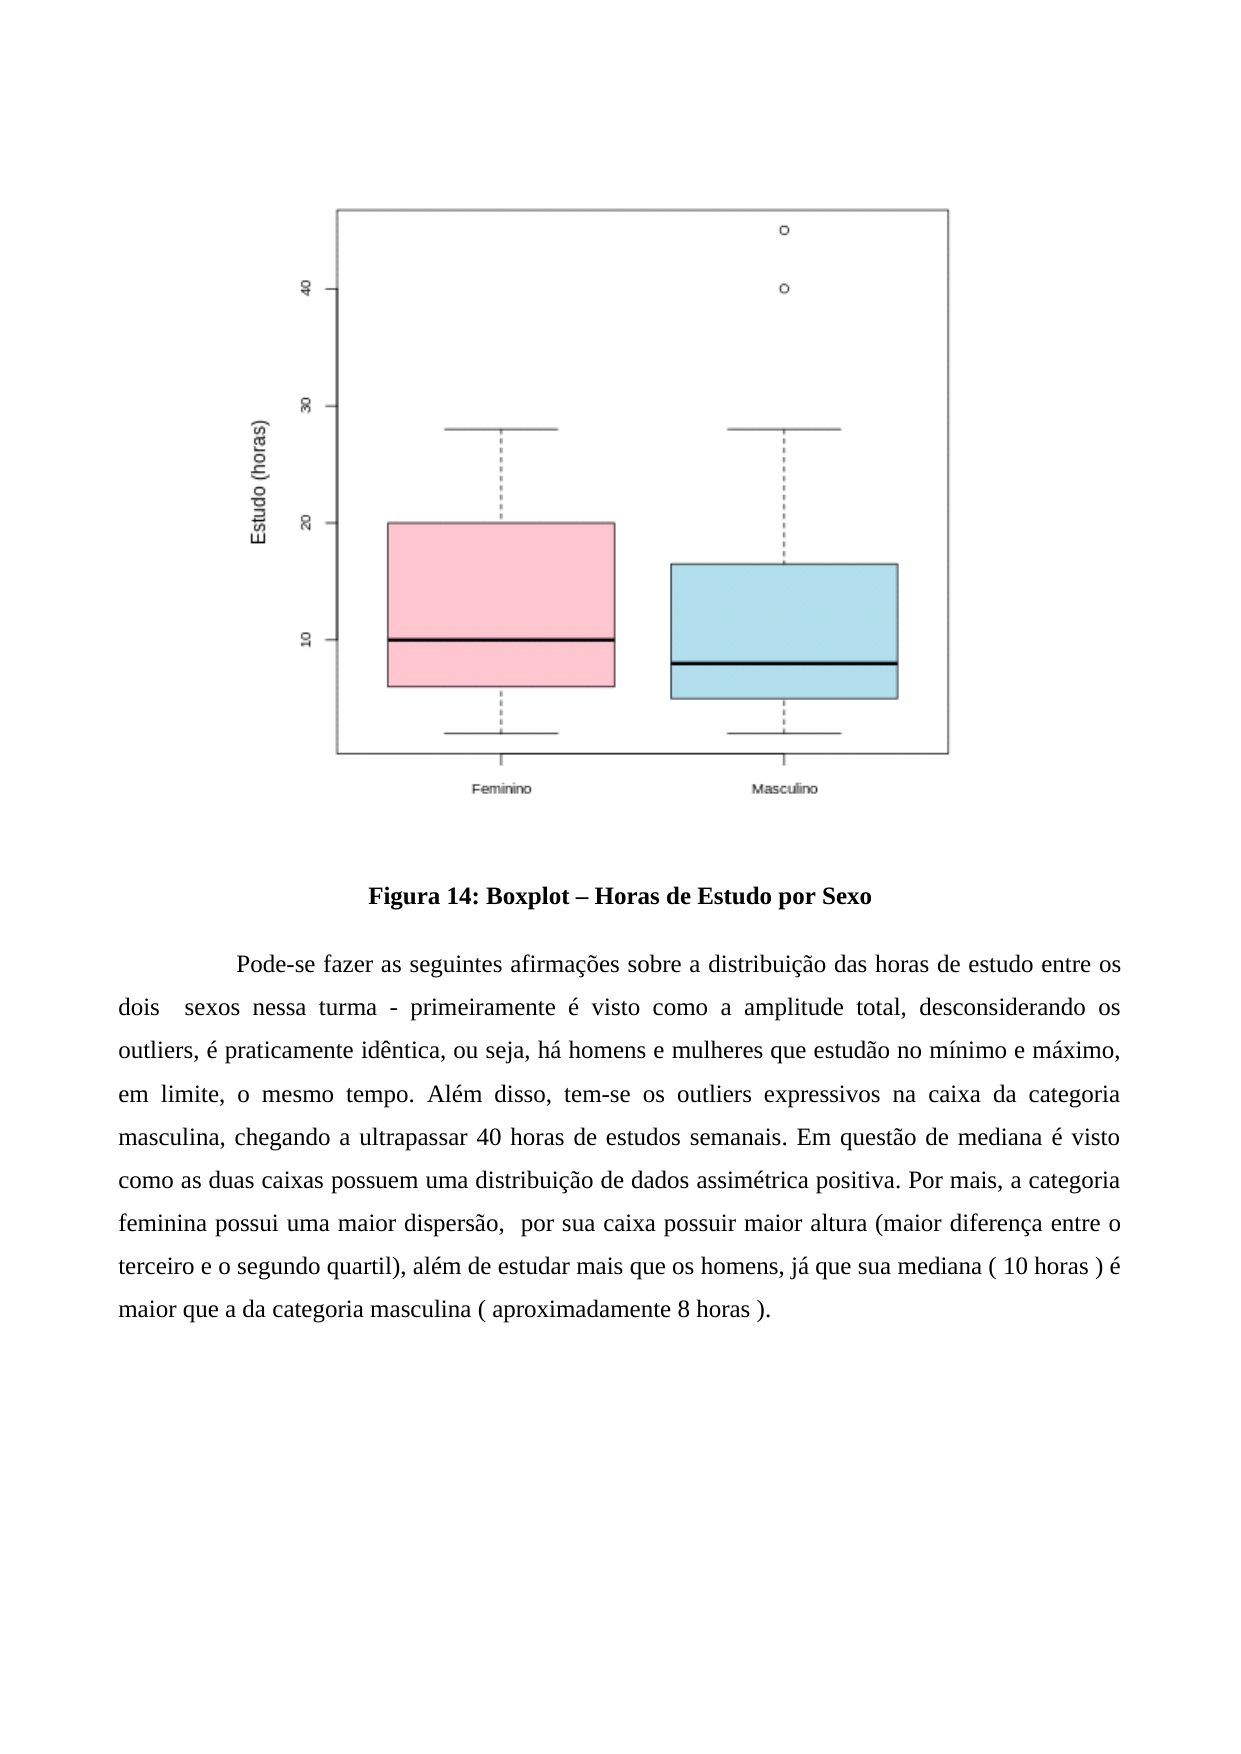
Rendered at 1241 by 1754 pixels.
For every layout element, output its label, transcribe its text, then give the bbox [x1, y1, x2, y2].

text Pode-se fazer as seguintes afirmações sobre a distribuição das horas de estudo entre os dois sexos nessa turma - primeiramente é visto como a amplitude total, desconsiderando os outliers, é praticamente idêntica, ou seja, há homens e mulheres que estudão no mínimo e máximo, em limite, o mesmo tempo. Além disso, tem-se os outliers expressivos na caixa da categoria masculina, chegando a ultrapassar 40 horas de estudos semanais. Em questão de mediana é visto como as duas caixas possuem uma distribuição de dados assimétrica positiva. Por mais, a categoria feminina possui uma maior dispersão, por sua caixa possuir maior altura (maior diferença entre o terceiro e o segundo quartil), além de estudar mais que os homens, já que sua mediana ( 10 horas ) é maior que a da categoria masculina ( aproximadamente 8 horas ). [118, 949, 1122, 1323]
text Figura 14: Boxplot – Horas de Estudo por Sexo [118, 881, 1122, 910]
